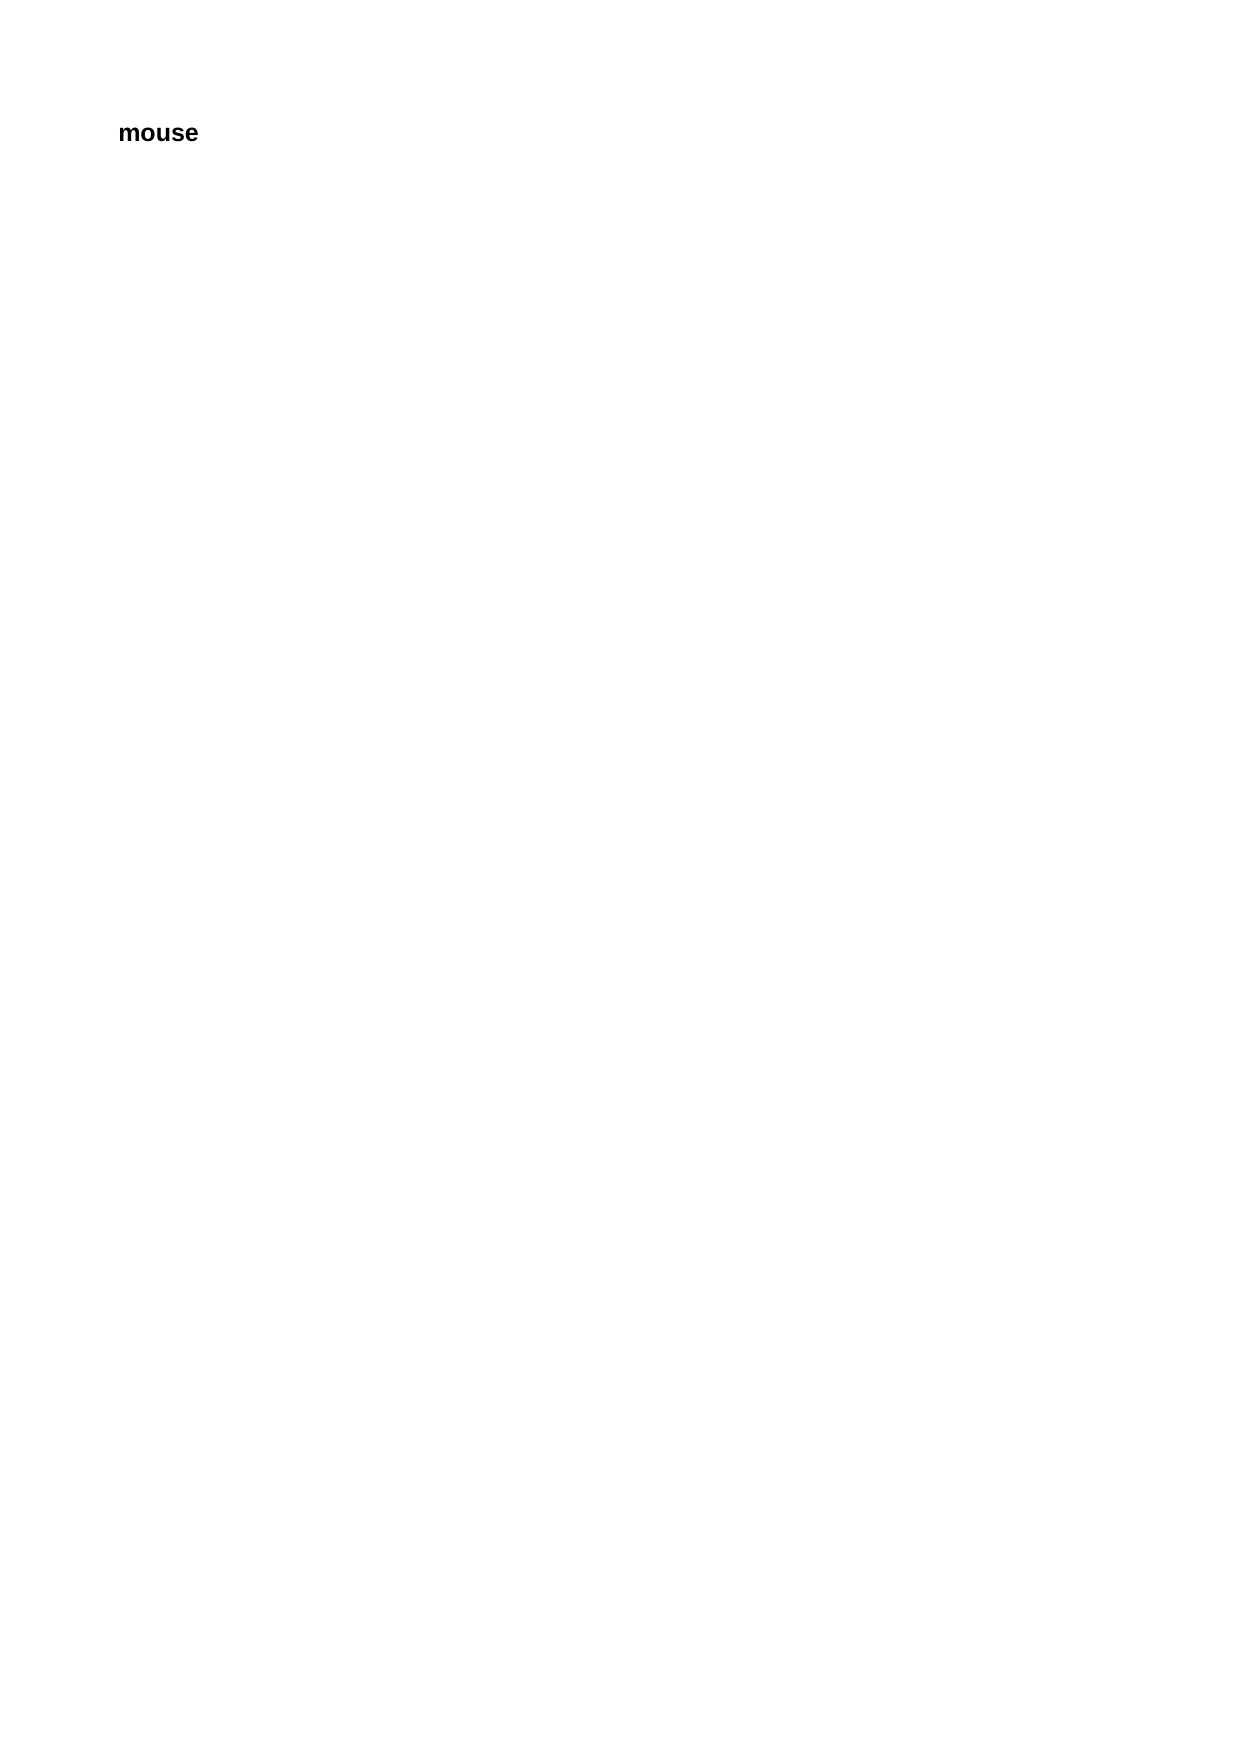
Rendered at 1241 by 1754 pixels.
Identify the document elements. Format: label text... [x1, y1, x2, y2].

subtitle mouse [118, 118, 1122, 147]
